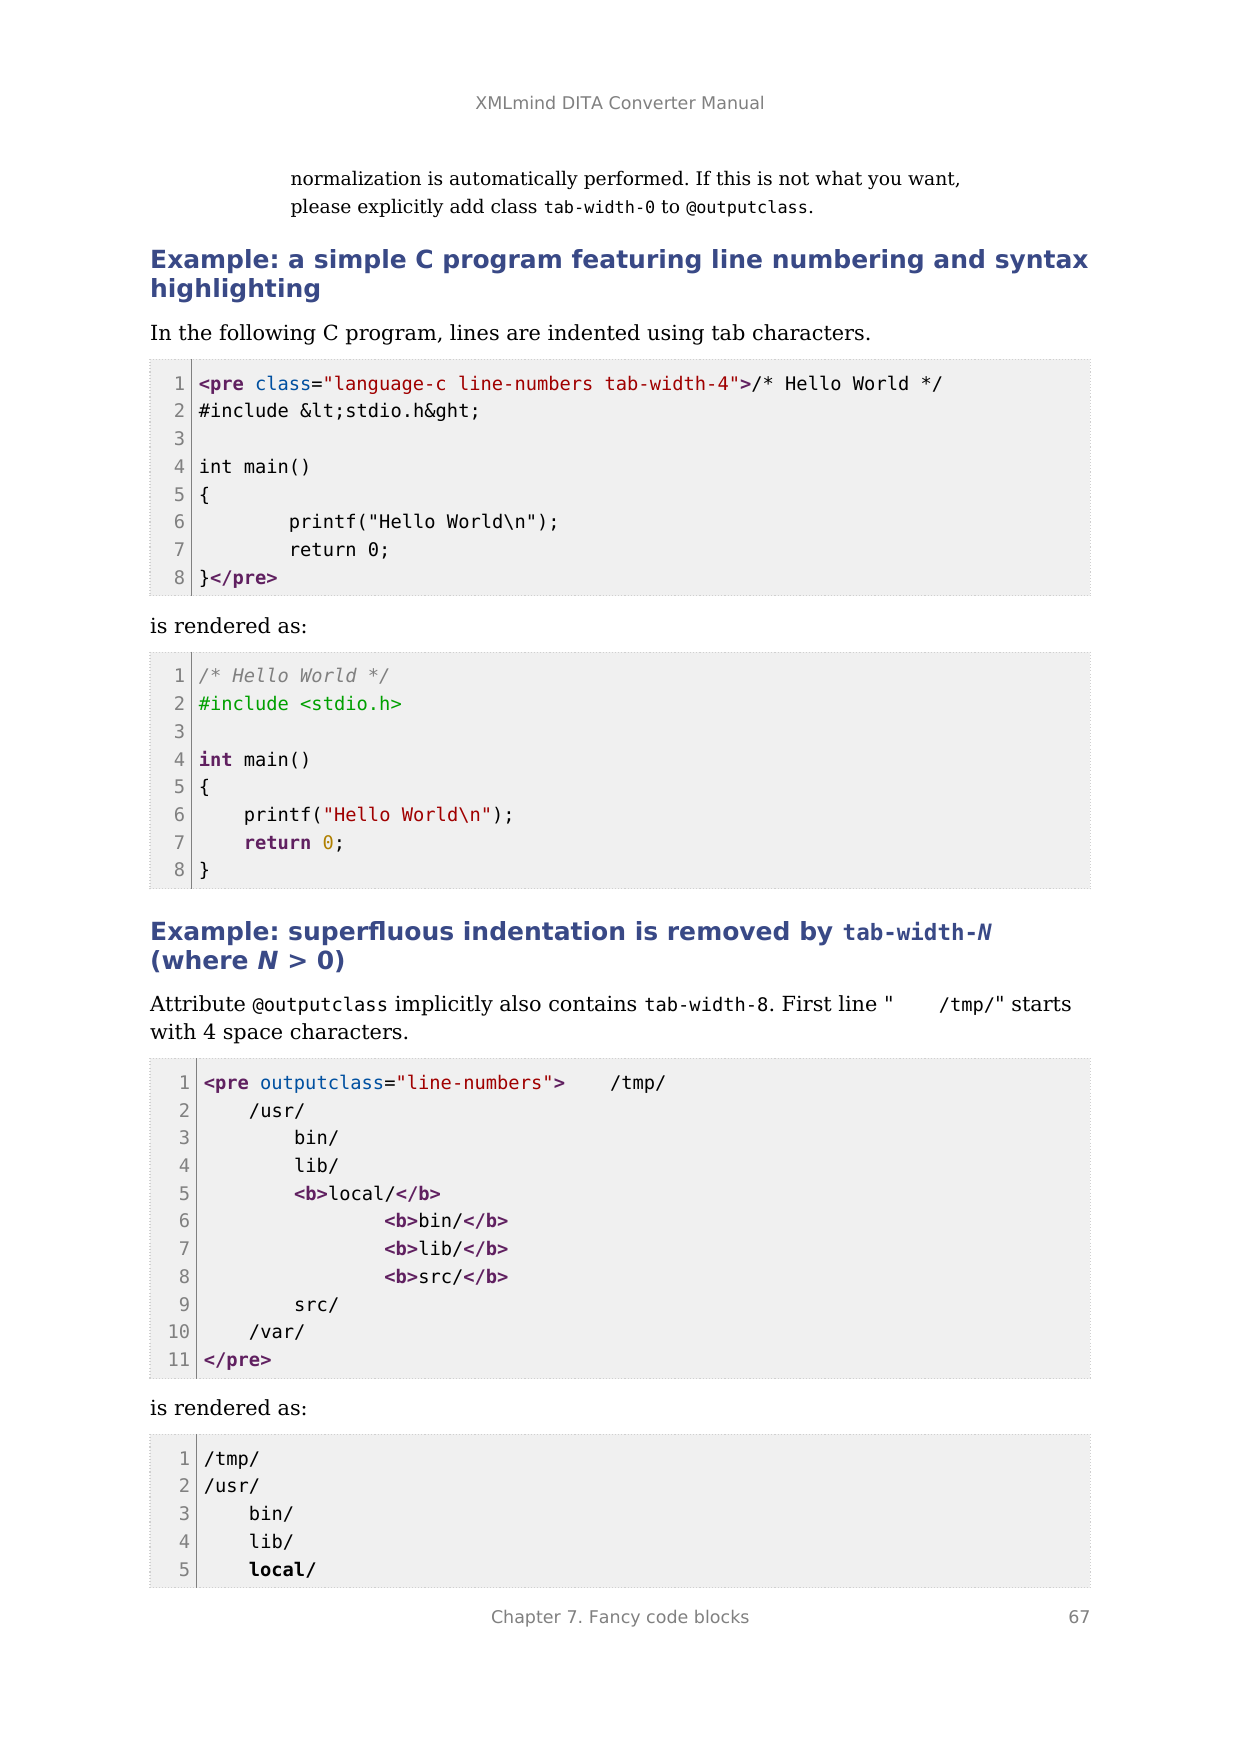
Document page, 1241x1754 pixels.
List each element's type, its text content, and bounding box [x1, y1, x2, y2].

table_header <pre class="language-c line-numbers tab-width-4">/* Hello World */ #include &lt;stdio.h&ght; int main() { printf("Hello World\n"); return 0; }</pre> [192, 359, 1090, 595]
text is rendered as: [150, 610, 1090, 638]
table_header 1 2 3 4 5 6 7 8 [150, 652, 191, 888]
text Example: superfluous indentation is removed by tab-width-N (where N > 0) [150, 917, 1090, 975]
table_header <pre outputclass="line-numbers"> /tmp/ /usr/ bin/ lib/ <b>local/</b> <b>bin/</b> <b>lib/</b> <b>src/</b> src/ /var/ </pre> [197, 1058, 1090, 1378]
table_header 1 2 3 4 5 [150, 1434, 196, 1587]
table_header 1 2 3 4 5 6 7 8 9 10 11 [150, 1058, 196, 1378]
table_header /* Hello World */ #include <stdio.h> int main() { printf("Hello World\n"); return 0; } [192, 652, 1090, 888]
text In the following C program, lines are indented using tab characters. [150, 317, 1090, 345]
table_header /tmp/ /usr/ bin/ lib/ local/ [197, 1434, 1090, 1587]
text is rendered as: [150, 1392, 1090, 1420]
table_header normalization is automatically performed. If this is not what you want, please explicitly add class tab-width-0 to @outputclass. [290, 150, 1015, 218]
table_header [225, 150, 290, 218]
text Attribute @outputclass implicitly also contains tab-width-8. First line " /tmp/" starts with 4 space characters. [150, 989, 1090, 1044]
table_header 1 2 3 4 5 6 7 8 [150, 359, 191, 595]
text Example: a simple C program featuring line numbering and syntax highlighting [150, 245, 1090, 304]
